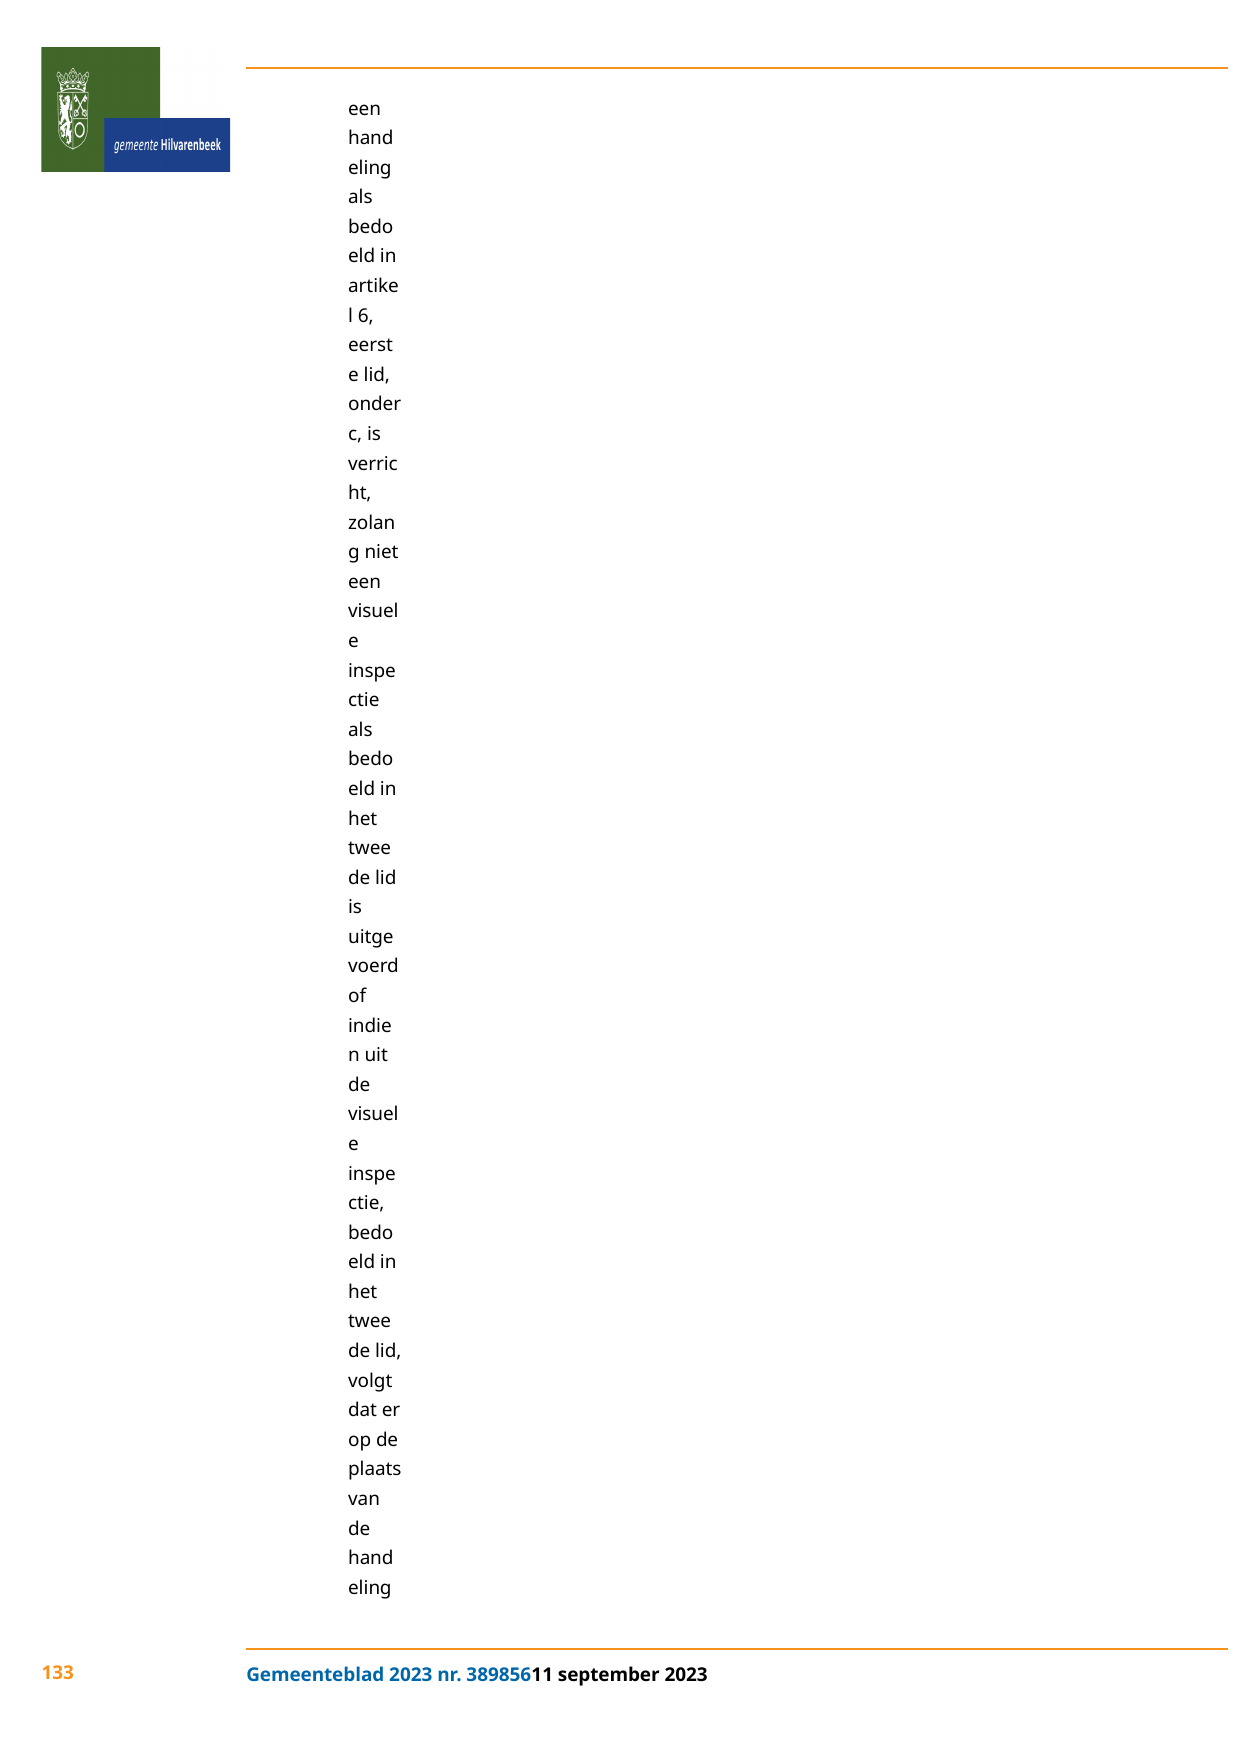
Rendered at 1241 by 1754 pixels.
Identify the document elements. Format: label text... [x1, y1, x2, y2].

table_cell [248, 95, 298, 1600]
picture [41, 47, 231, 172]
table_cell [902, 95, 952, 1600]
table_cell [652, 95, 702, 1600]
table_cell een handeling als bedoeld in artikel 6, eerste lid, onder c, is verricht, zolang niet een visuele inspectie als bedoeld in het tweede lid is uitgevoerd of indien uit de visuele inspectie, bedoeld in het tweede lid, volgt dat er op de plaats van de handeling [348, 95, 402, 1600]
table_cell [552, 95, 652, 1600]
table_cell [802, 95, 902, 1600]
table_cell [298, 95, 348, 1600]
table_cell [402, 95, 552, 1600]
table_cell [702, 95, 802, 1600]
table_cell [952, 95, 1102, 1600]
